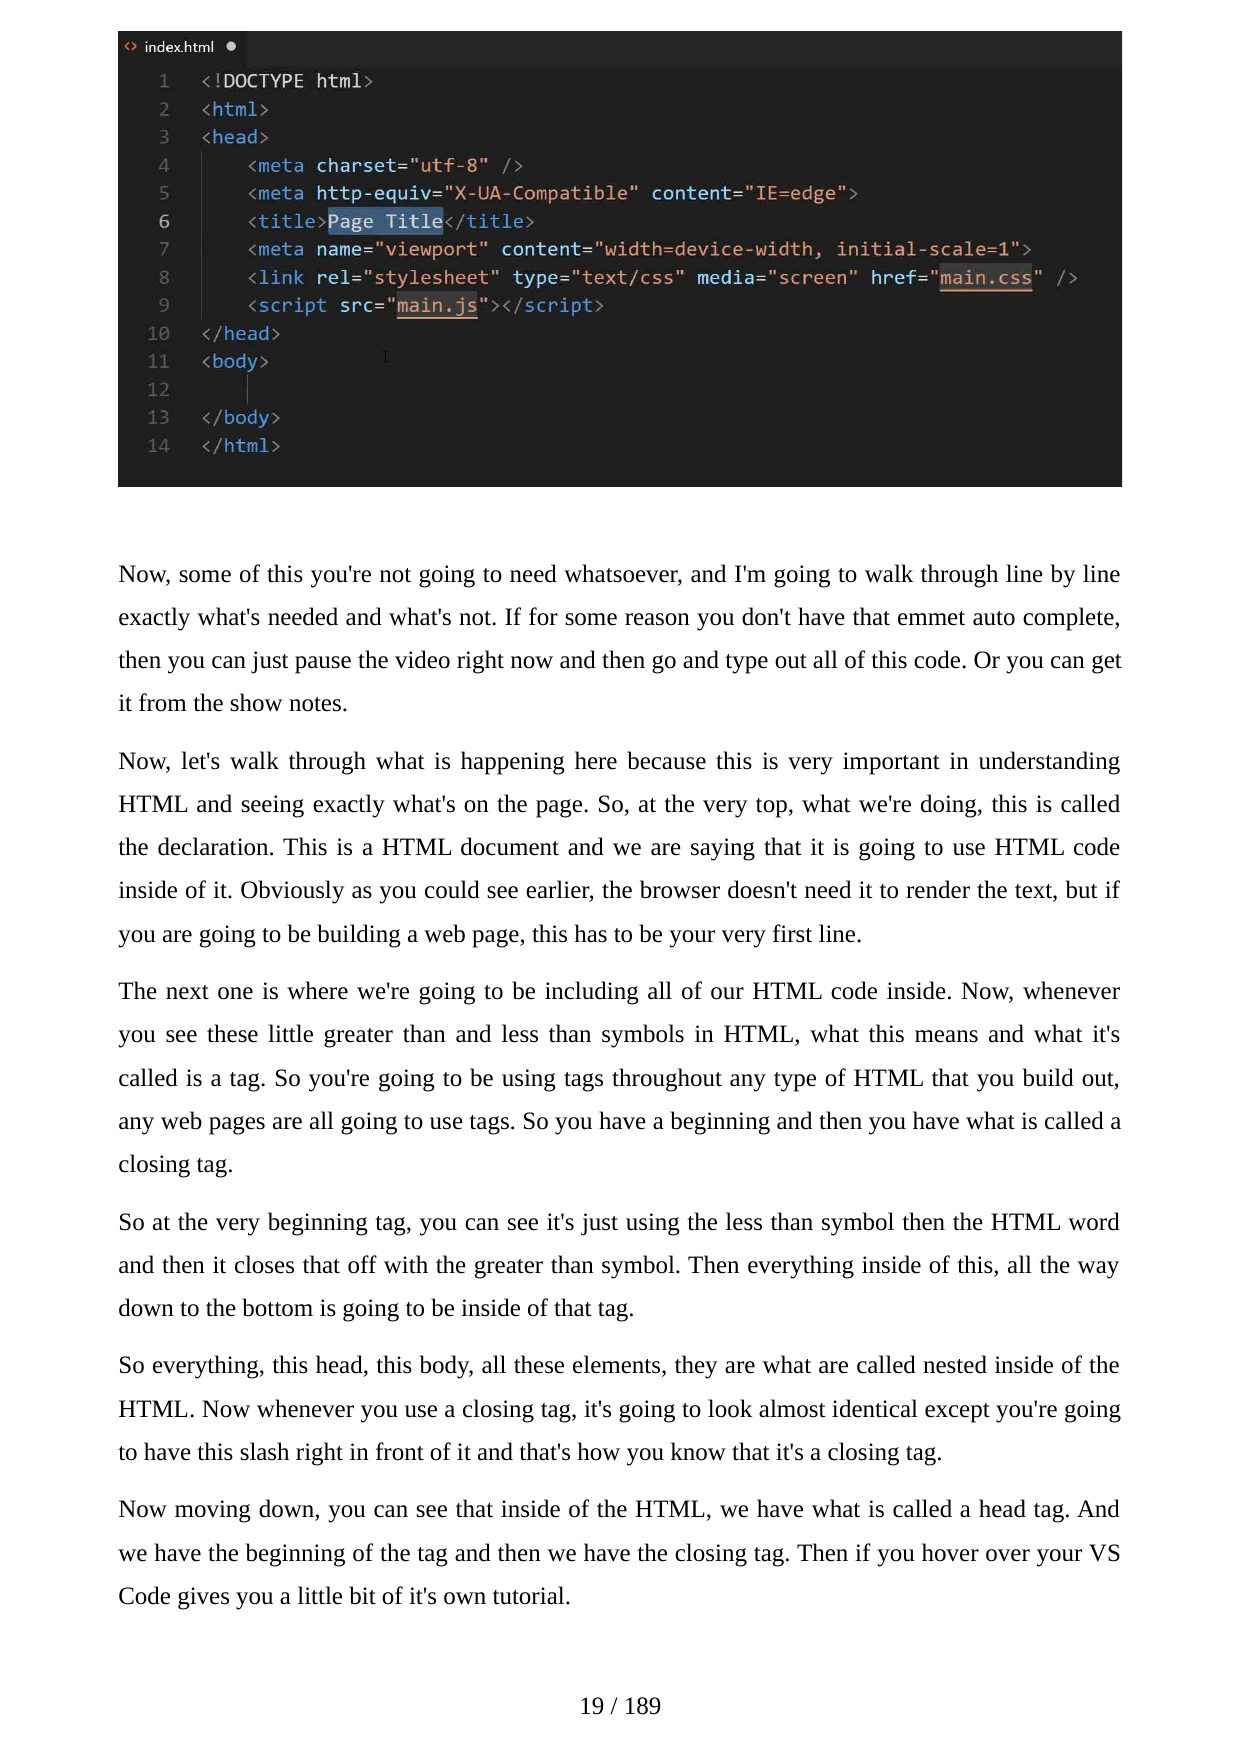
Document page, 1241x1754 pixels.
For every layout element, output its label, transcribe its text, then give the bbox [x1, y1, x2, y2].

text Now, let's walk through what is happening here because this is very important in understanding HTML and seeing exactly what's on the page. So, at the very top, what we're doing, this is called the declaration. This is a HTML document and we are saying that it is going to use HTML code inside of it. Obviously as you could see earlier, the browser doesn't need it to render the text, but if you are going to be building a web page, this has to be your very first line. [118, 746, 1122, 947]
text Now, some of this you're not going to need whatsoever, and I'm going to walk through line by line exactly what's needed and what's not. If for some reason you don't have that emmet auto complete, then you can just pause the video right now and then go and type out all of this code. Or you can get it from the show notes. [118, 559, 1122, 717]
text So at the very beginning tag, you can see it's just using the less than symbol then the HTML word and then it closes that off with the greater than symbol. Then everything inside of this, all the way down to the bottom is going to be inside of that tag. [118, 1207, 1122, 1322]
text So everything, this head, this body, all these elements, they are what are called nested inside of the HTML. Now whenever you use a closing tag, it's going to look almost identical except you're going to have this slash right in front of it and that's how you know that it's a closing tag. [118, 1351, 1122, 1466]
picture [118, 31, 1123, 487]
text The next one is where we're going to be including all of our HTML code inside. Now, whenever you see these little greater than and less than symbols in HTML, what this means and what it's called is a tag. So you're going to be using tags throughout any type of HTML that you build out, any web pages are all going to use tags. So you have a beginning and then you have what is called a closing tag. [118, 976, 1122, 1178]
text Now moving down, you can see that inside of the HTML, we have what is called a head tag. And we have the beginning of the tag and then we have the closing tag. Then if you hover over your VS Code gives you a little bit of it's own tutorial. [118, 1494, 1122, 1609]
